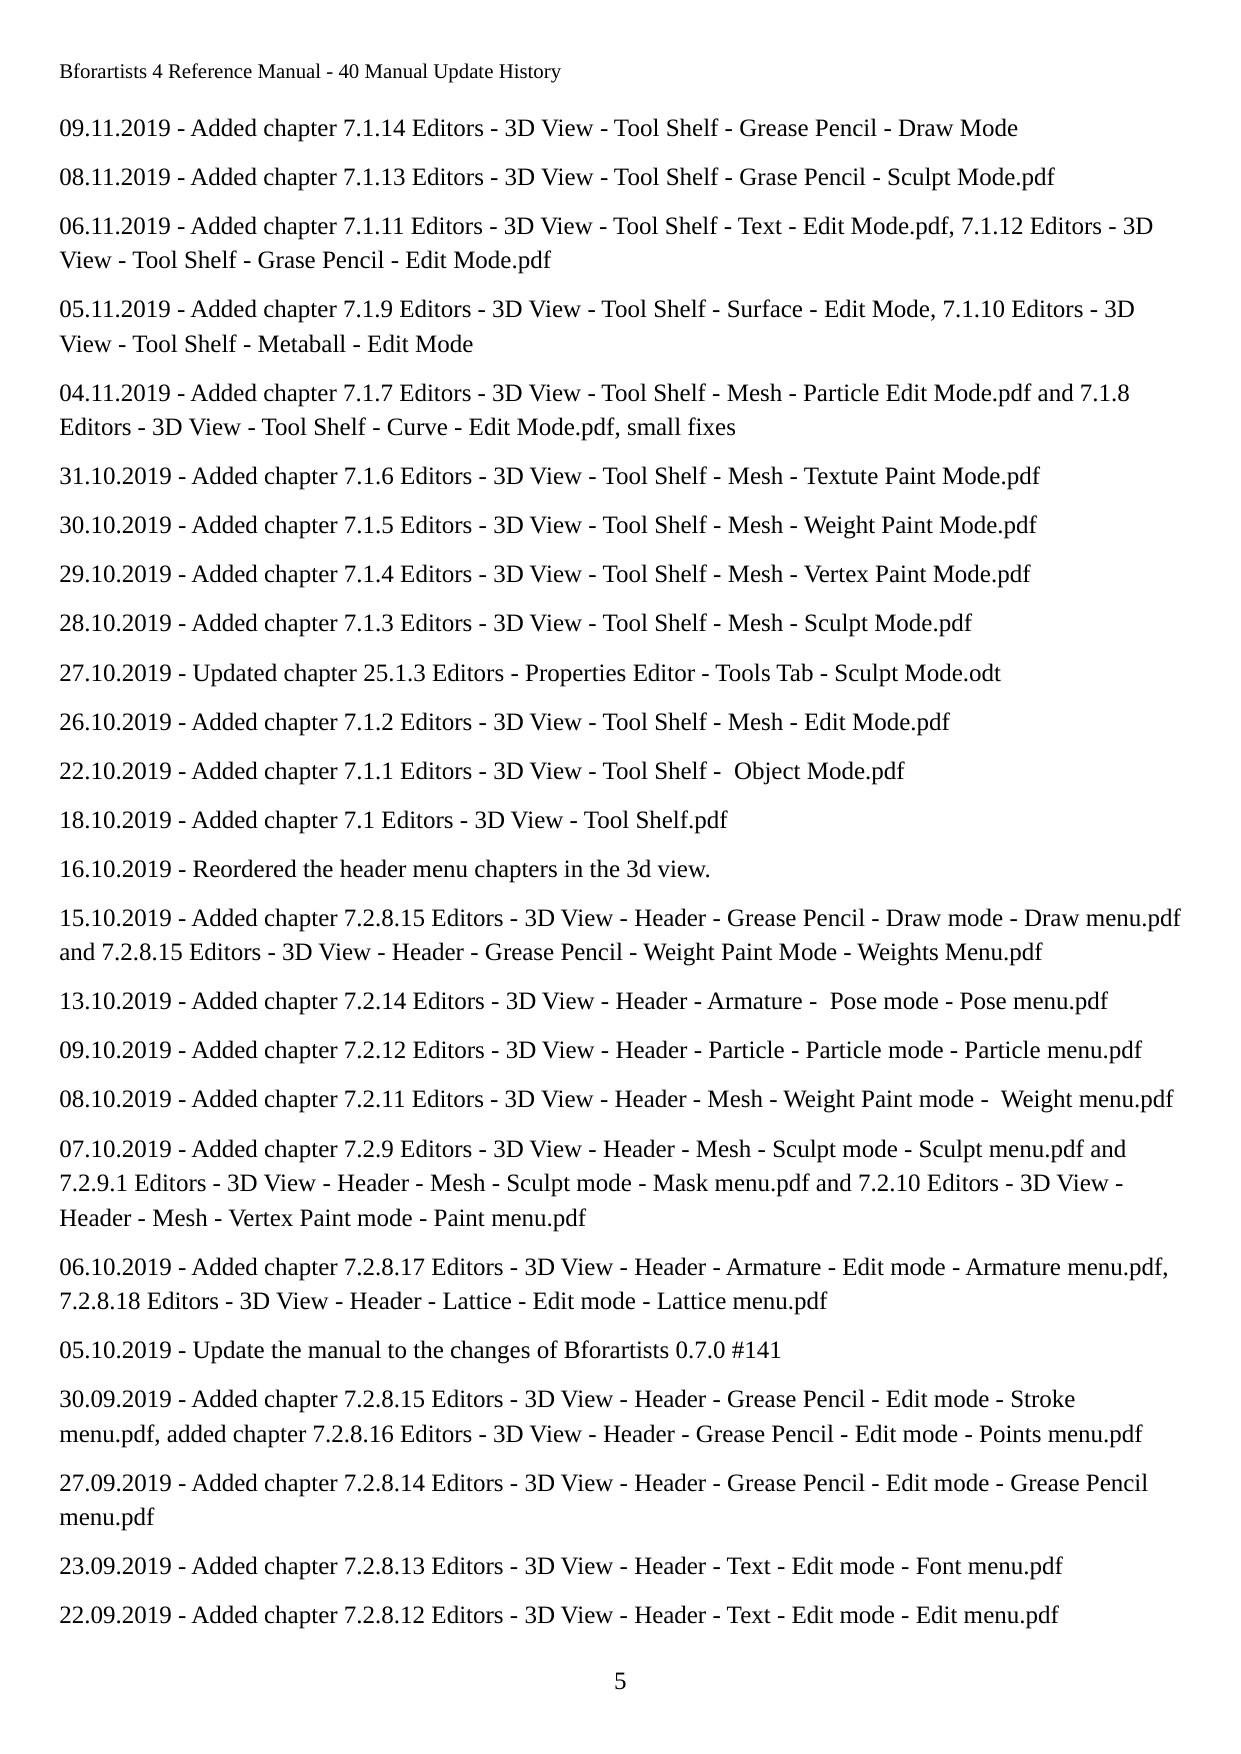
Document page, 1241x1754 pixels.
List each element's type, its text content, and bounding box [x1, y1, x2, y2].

text 27.09.2019 - Added chapter 7.2.8.14 Editors - 3D View - Header - Grease Pencil - Edit mode - Grease Pencil menu.pdf [59, 1468, 1181, 1531]
text 04.11.2019 - Added chapter 7.1.7 Editors - 3D View - Tool Shelf - Mesh - Particle Edit Mode.pdf and 7.1.8 Editors - 3D View - Tool Shelf - Curve - Edit Mode.pdf, small fixes [59, 378, 1181, 441]
text 15.10.2019 - Added chapter 7.2.8.15 Editors - 3D View - Header - Grease Pencil - Draw mode - Draw menu.pdf and 7.2.8.15 Editors - 3D View - Header - Grease Pencil - Weight Paint Mode - Weights Menu.pdf [59, 903, 1181, 966]
text 07.10.2019 - Added chapter 7.2.9 Editors - 3D View - Header - Mesh - Sculpt mode - Sculpt menu.pdf and 7.2.9.1 Editors - 3D View - Header - Mesh - Sculpt mode - Mask menu.pdf and 7.2.10 Editors - 3D View - Header - Mesh - Vertex Paint mode - Paint menu.pdf [59, 1134, 1181, 1231]
text 26.10.2019 - Added chapter 7.1.2 Editors - 3D View - Tool Shelf - Mesh - Edit Mode.pdf [59, 707, 1181, 735]
text 06.11.2019 - Added chapter 7.1.11 Editors - 3D View - Tool Shelf - Text - Edit Mode.pdf, 7.1.12 Editors - 3D View - Tool Shelf - Grase Pencil - Edit Mode.pdf [59, 211, 1181, 274]
text 22.09.2019 - Added chapter 7.2.8.12 Editors - 3D View - Header - Text - Edit mode - Edit menu.pdf [59, 1600, 1181, 1629]
text 06.10.2019 - Added chapter 7.2.8.17 Editors - 3D View - Header - Armature - Edit mode - Armature menu.pdf, 7.2.8.18 Editors - 3D View - Header - Lattice - Edit mode - Lattice menu.pdf [59, 1252, 1181, 1315]
text 28.10.2019 - Added chapter 7.1.3 Editors - 3D View - Tool Shelf - Mesh - Sculpt Mode.pdf [59, 608, 1181, 637]
text 31.10.2019 - Added chapter 7.1.6 Editors - 3D View - Tool Shelf - Mesh - Textute Paint Mode.pdf [59, 461, 1181, 490]
text 05.11.2019 - Added chapter 7.1.9 Editors - 3D View - Tool Shelf - Surface - Edit Mode, 7.1.10 Editors - 3D View - Tool Shelf - Metaball - Edit Mode [59, 294, 1181, 357]
text 30.09.2019 - Added chapter 7.2.8.15 Editors - 3D View - Header - Grease Pencil - Edit mode - Stroke menu.pdf, added chapter 7.2.8.16 Editors - 3D View - Header - Grease Pencil - Edit mode - Points menu.pdf [59, 1384, 1181, 1447]
text 23.09.2019 - Added chapter 7.2.8.13 Editors - 3D View - Header - Text - Edit mode - Font menu.pdf [59, 1551, 1181, 1580]
text 22.10.2019 - Added chapter 7.1.1 Editors - 3D View - Tool Shelf - Object Mode.pdf [59, 756, 1181, 784]
text 08.10.2019 - Added chapter 7.2.11 Editors - 3D View - Header - Mesh - Weight Paint mode - Weight menu.pdf [59, 1084, 1181, 1113]
text 27.10.2019 - Updated chapter 25.1.3 Editors - Properties Editor - Tools Tab - Sculpt Mode.odt [59, 658, 1181, 686]
text 09.10.2019 - Added chapter 7.2.12 Editors - 3D View - Header - Particle - Particle mode - Particle menu.pdf [59, 1036, 1181, 1064]
text 09.11.2019 - Added chapter 7.1.14 Editors - 3D View - Tool Shelf - Grease Pencil - Draw Mode [59, 113, 1181, 141]
text 18.10.2019 - Added chapter 7.1 Editors - 3D View - Tool Shelf.pdf [59, 805, 1181, 833]
text 30.10.2019 - Added chapter 7.1.5 Editors - 3D View - Tool Shelf - Mesh - Weight Paint Mode.pdf [59, 510, 1181, 539]
text 29.10.2019 - Added chapter 7.1.4 Editors - 3D View - Tool Shelf - Mesh - Vertex Paint Mode.pdf [59, 559, 1181, 588]
text 05.10.2019 - Update the manual to the changes of Bforartists 0.7.0 #141 [59, 1335, 1181, 1364]
text 13.10.2019 - Added chapter 7.2.14 Editors - 3D View - Header - Armature - Pose mode - Pose menu.pdf [59, 986, 1181, 1015]
text 08.11.2019 - Added chapter 7.1.13 Editors - 3D View - Tool Shelf - Grase Pencil - Sculpt Mode.pdf [59, 162, 1181, 190]
text 16.10.2019 - Reordered the header menu chapters in the 3d view. [59, 854, 1181, 883]
